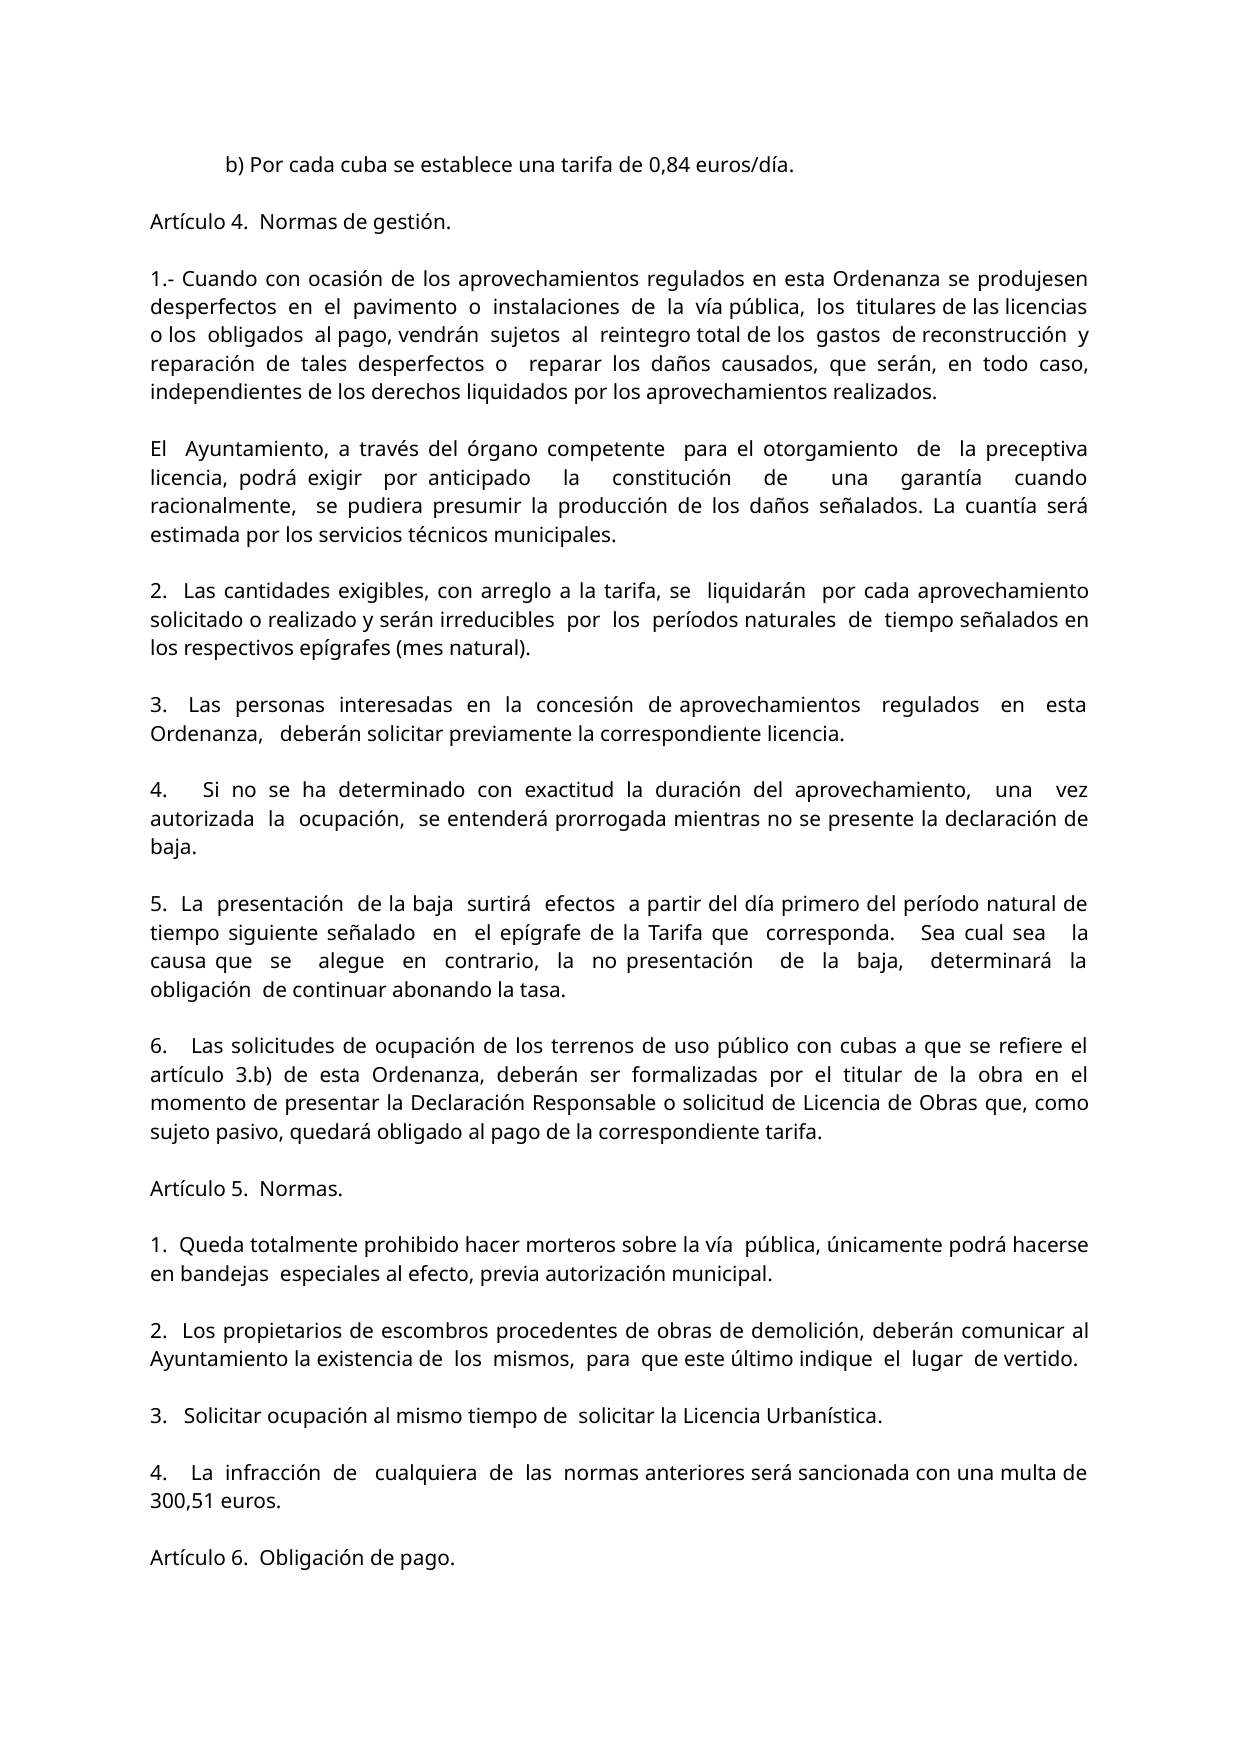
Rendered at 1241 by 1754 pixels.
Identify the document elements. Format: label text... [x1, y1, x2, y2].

text b) Por cada cuba se establece una tarifa de 0,84 euros/día. [150, 150, 1090, 178]
text 1.- Cuando con ocasión de los aprovechamientos regulados en esta Ordenanza se produjesen desperfectos en el pavimento o instalaciones de la vía pública, los titulares de las licencias o los obligados al pago, vendrán sujetos al reintegro total de los gastos de reconstrucción y reparación de tales desperfectos o reparar los daños causados, que serán, en todo caso, independientes de los derechos liquidados por los aprovechamientos realizados. [150, 264, 1090, 406]
text 6. Las solicitudes de ocupación de los terrenos de uso público con cubas a que se refiere el artículo 3.b) de esta Ordenanza, deberán ser formalizadas por el titular de la obra en el momento de presentar la Declaración Responsable o solicitud de Licencia de Obras que, como sujeto pasivo, quedará obligado al pago de la correspondiente tarifa. [150, 1032, 1090, 1145]
text 2. Los propietarios de escombros procedentes de obras de demolición, deberán comunicar al Ayuntamiento la existencia de los mismos, para que este último indique el lugar de vertido. [150, 1316, 1090, 1373]
text 3. Solicitar ocupación al mismo tiempo de solicitar la Licencia Urbanística. [150, 1401, 1090, 1430]
text 4. Si no se ha determinado con exactitud la duración del aprovechamiento, una vez autorizada la ocupación, se entenderá prorrogada mientras no se presente la declaración de baja. [150, 776, 1090, 861]
text 2. Las cantidades exigibles, con arreglo a la tarifa, se liquidarán por cada aprovechamiento solicitado o realizado y serán irreducibles por los períodos naturales de tiempo señalados en los respectivos epígrafes (mes natural). [150, 577, 1090, 662]
text Artículo 5. Normas. [150, 1174, 1090, 1202]
text 5. La presentación de la baja surtirá efectos a partir del día primero del período natural de tiempo siguiente señalado en el epígrafe de la Tarifa que corresponda. Sea cual sea la causa que se alegue en contrario, la no presentación de la baja, determinará la obligación de continuar abonando la tasa. [150, 889, 1090, 1003]
text 4. La infracción de cualquiera de las normas anteriores será sancionada con una multa de 300,51 euros. [150, 1458, 1090, 1515]
text Artículo 6. Obligación de pago. [150, 1543, 1090, 1572]
text Artículo 4. Normas de gestión. [150, 207, 1090, 235]
text 3. Las personas interesadas en la concesión de aprovechamientos regulados en esta Ordenanza, deberán solicitar previamente la correspondiente licencia. [150, 690, 1090, 747]
text El Ayuntamiento, a través del órgano competente para el otorgamiento de la preceptiva licencia, podrá exigir por anticipado la constitución de una garantía cuando racionalmente, se pudiera presumir la producción de los daños señalados. La cuantía será estimada por los servicios técnicos municipales. [150, 434, 1090, 548]
text 1. Queda totalmente prohibido hacer morteros sobre la vía pública, únicamente podrá hacerse en bandejas especiales al efecto, previa autorización municipal. [150, 1231, 1090, 1287]
